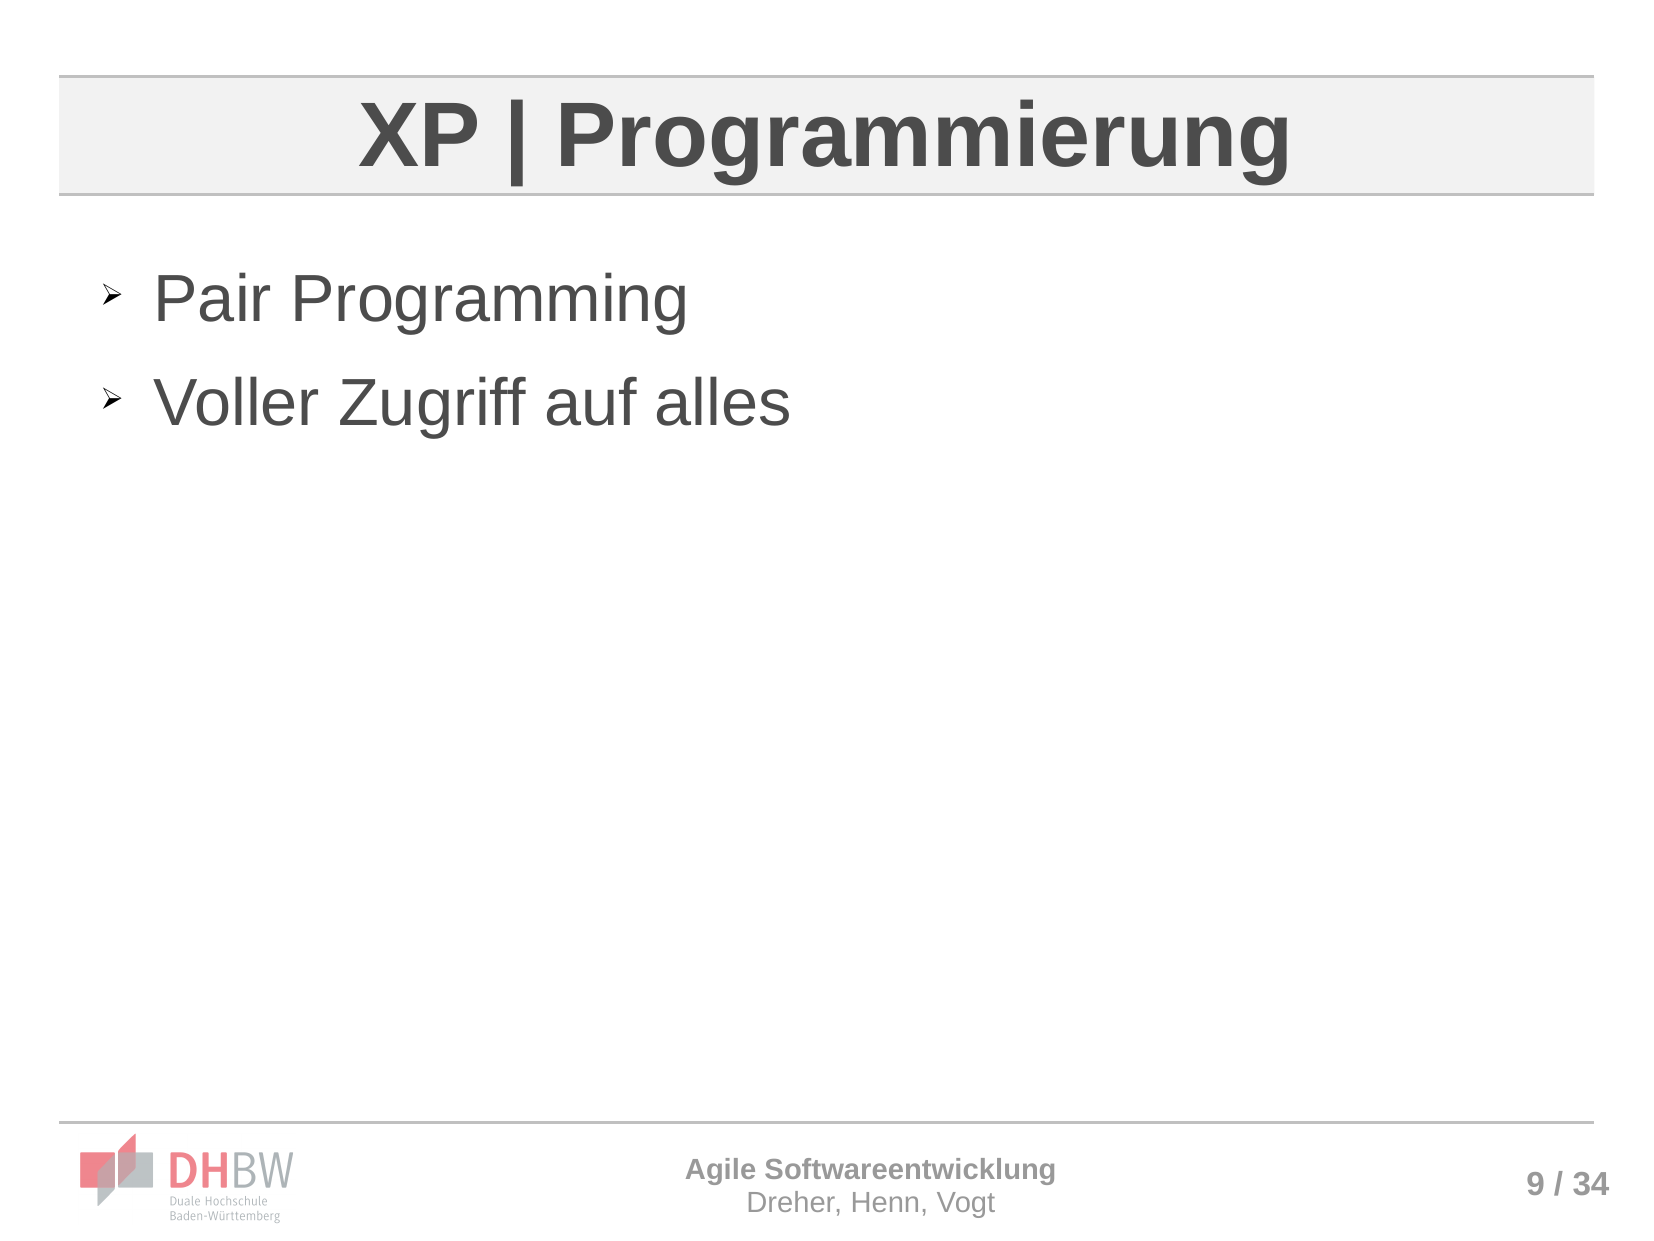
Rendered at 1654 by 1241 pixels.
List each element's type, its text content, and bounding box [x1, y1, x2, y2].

list Pair Programming Voller Zugriff auf alles [82, 260, 1571, 1080]
title XP | Programmierung [82, 31, 1571, 239]
picture [78, 1133, 296, 1225]
